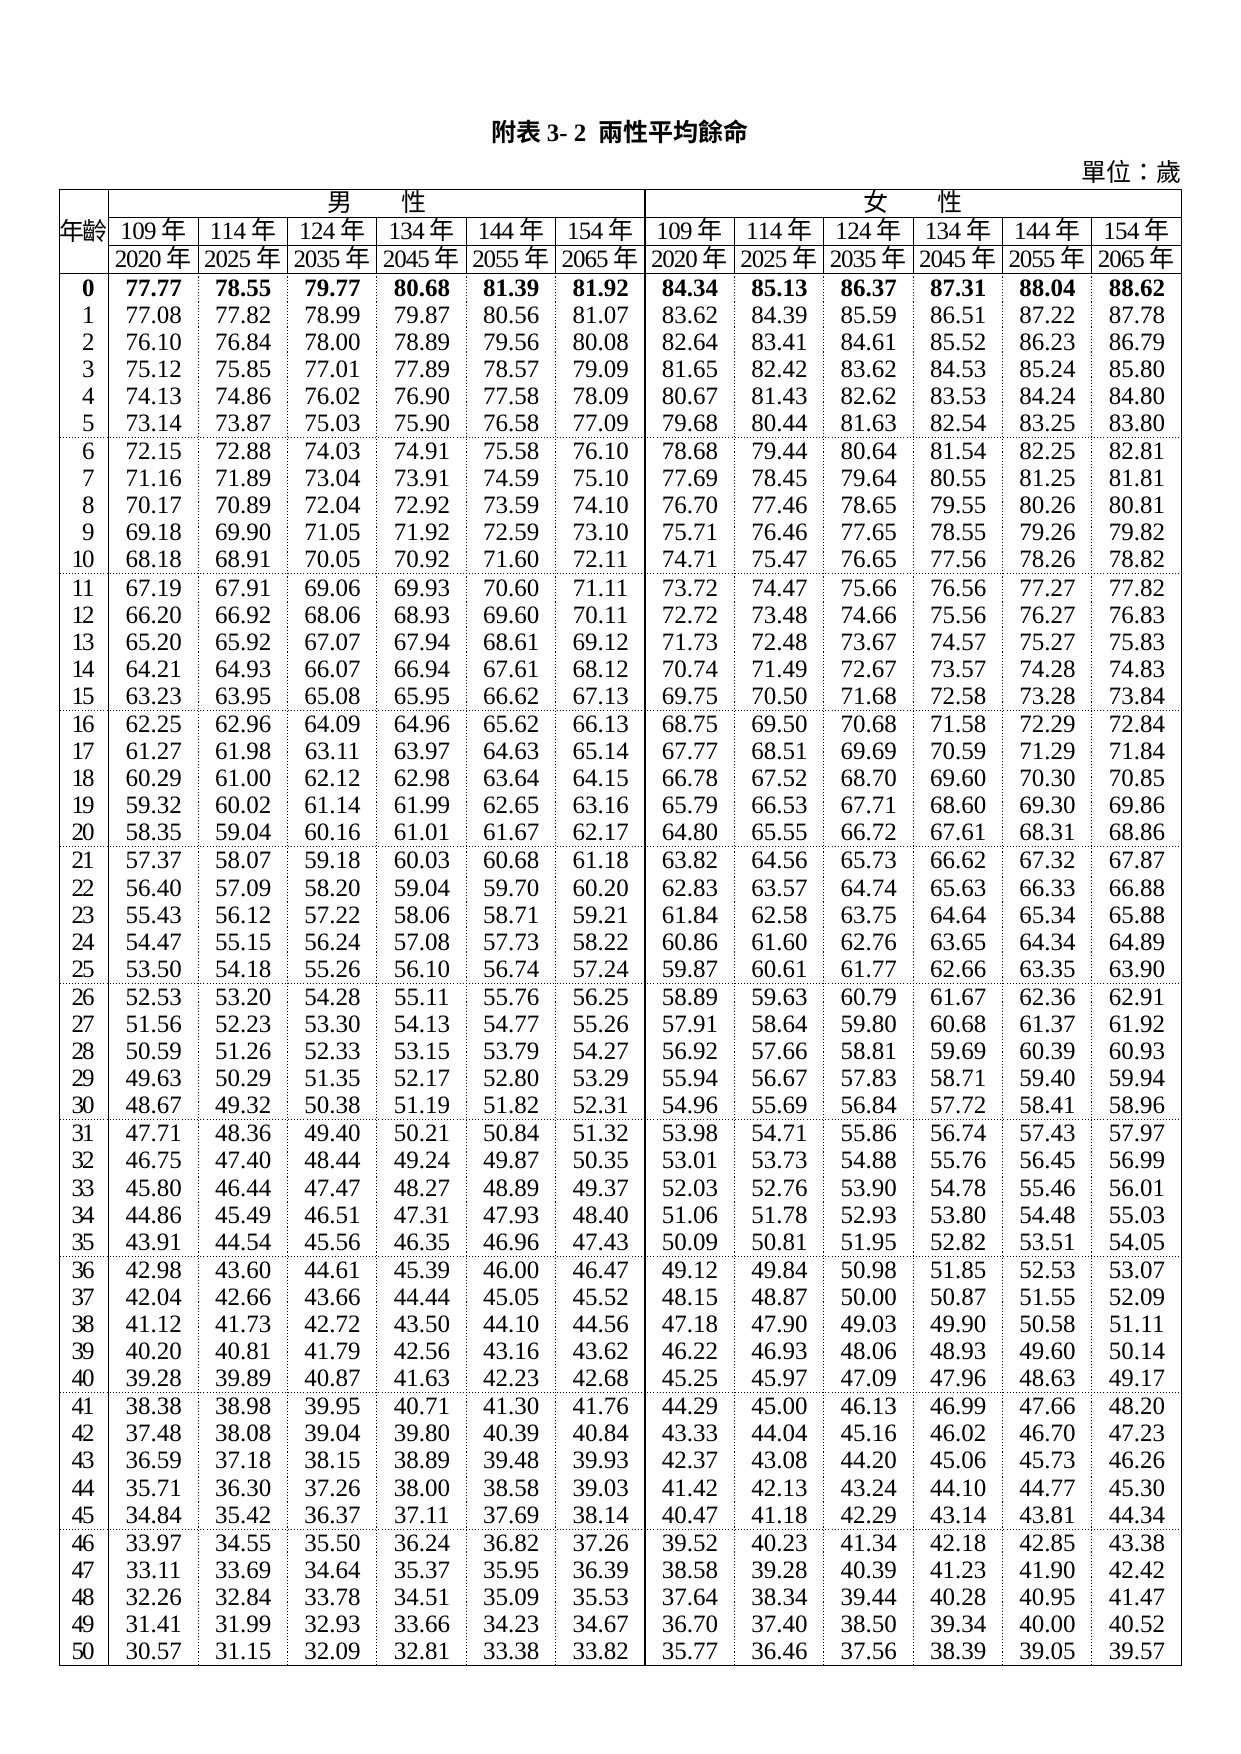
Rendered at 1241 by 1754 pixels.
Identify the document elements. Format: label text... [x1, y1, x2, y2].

table_cell 55.03 [1092, 1201, 1181, 1228]
table_cell 77.65 [824, 519, 913, 546]
table_cell 69.90 [198, 519, 288, 546]
table_cell 54.48 [1003, 1201, 1092, 1228]
table_cell 58.41 [1003, 1092, 1092, 1119]
table_cell 36.37 [288, 1501, 377, 1528]
table_cell 70.85 [1092, 765, 1181, 792]
table_cell 63.23 [109, 683, 198, 710]
table_cell 66.53 [734, 792, 824, 819]
table_cell 67.61 [913, 819, 1003, 846]
table_cell 38.14 [556, 1501, 644, 1528]
table_cell 58.07 [198, 846, 288, 874]
table_cell 69.86 [1092, 792, 1181, 819]
table_cell 43.24 [824, 1474, 913, 1501]
table_cell 47.47 [288, 1174, 377, 1201]
table_cell 44.10 [913, 1474, 1003, 1501]
table_cell 61.67 [913, 983, 1003, 1011]
table_cell 43.66 [288, 1284, 377, 1311]
table_cell 64.89 [1092, 929, 1181, 956]
table_cell 54.77 [466, 1011, 556, 1038]
table_cell 45.06 [913, 1447, 1003, 1474]
table_cell 34.51 [377, 1584, 466, 1611]
table_cell 50 [60, 1638, 108, 1665]
table_cell 9 [60, 519, 108, 546]
table_cell 80.26 [1003, 492, 1092, 519]
table_cell 81.43 [734, 383, 824, 410]
table_cell 35.77 [646, 1638, 734, 1665]
table_cell 75.66 [824, 573, 913, 601]
table_cell 72.84 [1092, 710, 1181, 738]
table_cell 38.50 [824, 1611, 913, 1638]
table_header 男 性 [109, 190, 644, 217]
table_cell 52.53 [109, 983, 198, 1011]
table_cell 49.40 [288, 1119, 377, 1147]
table_cell 75.12 [109, 356, 198, 383]
table_cell 70.30 [1003, 765, 1092, 792]
table_cell 59.80 [824, 1011, 913, 1038]
table_cell 57.97 [1092, 1119, 1181, 1147]
table_cell 40.39 [466, 1420, 556, 1447]
table_cell 32.84 [198, 1584, 288, 1611]
table_cell 109年 [109, 218, 198, 245]
table_cell 61.18 [556, 846, 644, 874]
table_cell 58.22 [556, 929, 644, 956]
table_cell 50.29 [198, 1065, 288, 1092]
table_cell 75.90 [377, 410, 466, 437]
table_cell 74.66 [824, 601, 913, 628]
table_cell 45.05 [466, 1284, 556, 1311]
table_cell 22 [60, 874, 108, 901]
table_cell 72.29 [1003, 710, 1092, 738]
table_cell 69.06 [288, 573, 377, 601]
table_cell 50.84 [466, 1119, 556, 1147]
table_cell 69.60 [913, 765, 1003, 792]
table_cell 46.75 [109, 1147, 198, 1174]
table_cell 63.75 [824, 901, 913, 928]
table_cell 55.46 [1003, 1174, 1092, 1201]
table_cell 70.89 [198, 492, 288, 519]
table_cell 68.75 [646, 710, 734, 738]
table_cell 61.27 [109, 738, 198, 765]
table_cell 44.29 [646, 1392, 734, 1420]
table_cell 71.89 [198, 465, 288, 492]
table_cell 47.43 [556, 1229, 644, 1256]
table_cell 69.60 [466, 601, 556, 628]
table_cell 53.80 [913, 1201, 1003, 1228]
table_cell 76.10 [109, 329, 198, 356]
table_cell 54.18 [198, 956, 288, 983]
table_cell 66.92 [198, 601, 288, 628]
table_cell 71.58 [913, 710, 1003, 738]
table_cell 78.89 [377, 329, 466, 356]
table_cell 67.13 [556, 683, 644, 710]
table_cell 39.93 [556, 1447, 644, 1474]
table_cell 80.68 [377, 274, 466, 301]
table_cell 46.26 [1092, 1447, 1181, 1474]
table_cell 48.40 [556, 1201, 644, 1228]
table_cell 7 [60, 465, 108, 492]
table_cell 85.13 [734, 274, 824, 301]
table_cell 35.50 [288, 1529, 377, 1557]
table_cell 25 [60, 956, 108, 983]
table_cell 2065年 [556, 246, 644, 273]
table_cell 47.93 [466, 1201, 556, 1228]
table_cell 53.20 [198, 983, 288, 1011]
table_cell 38.58 [466, 1474, 556, 1501]
table_cell 44.44 [377, 1284, 466, 1311]
table_cell 80.08 [556, 329, 644, 356]
table_cell 42.85 [1003, 1529, 1092, 1557]
table_cell 38.89 [377, 1447, 466, 1474]
table_cell 67.91 [198, 573, 288, 601]
table_cell 57.73 [466, 929, 556, 956]
table_cell 65.79 [646, 792, 734, 819]
table_cell 65.34 [1003, 901, 1092, 928]
table_cell 57.83 [824, 1065, 913, 1092]
text 單位：歲 [59, 153, 1181, 189]
table_cell 60.20 [556, 874, 644, 901]
table_cell 40.28 [913, 1584, 1003, 1611]
table_cell 55.76 [913, 1147, 1003, 1174]
table_cell 64.96 [377, 710, 466, 738]
table_cell 73.14 [109, 410, 198, 437]
table_cell 80.55 [913, 465, 1003, 492]
table_cell 46.02 [913, 1420, 1003, 1447]
table_cell 76.83 [1092, 601, 1181, 628]
table_cell 85.52 [913, 329, 1003, 356]
table_cell 43.16 [466, 1338, 556, 1365]
table_cell 62.76 [824, 929, 913, 956]
table_cell 68.93 [377, 601, 466, 628]
table_cell 44.61 [288, 1256, 377, 1284]
table_cell 69.75 [646, 683, 734, 710]
table_cell 73.28 [1003, 683, 1092, 710]
table_cell 35.09 [466, 1584, 556, 1611]
table_cell 82.64 [646, 329, 734, 356]
table_cell 47.18 [646, 1311, 734, 1338]
table_cell 46.70 [1003, 1420, 1092, 1447]
table_cell 37.18 [198, 1447, 288, 1474]
table_cell 64.56 [734, 846, 824, 874]
table_cell 2025年 [735, 246, 823, 273]
table_cell 84.53 [913, 356, 1003, 383]
table_cell 61.37 [1003, 1011, 1092, 1038]
table_cell 61.92 [1092, 1011, 1181, 1038]
table_cell 45.39 [377, 1256, 466, 1284]
table_cell 66.78 [646, 765, 734, 792]
table_cell 36.70 [646, 1611, 734, 1638]
table_cell 67.52 [734, 765, 824, 792]
table_cell 31.15 [198, 1638, 288, 1665]
table_cell 45.52 [556, 1284, 644, 1311]
table_cell 43 [60, 1447, 108, 1474]
table_cell 57.43 [1003, 1119, 1092, 1147]
table_cell 50.35 [556, 1147, 644, 1174]
table_cell 68.61 [466, 629, 556, 656]
table_cell 72.67 [824, 656, 913, 683]
table_cell 77.46 [734, 492, 824, 519]
table_cell 76.10 [556, 437, 644, 465]
table_cell 69.18 [109, 519, 198, 546]
table_cell 63.97 [377, 738, 466, 765]
table_cell 83.25 [1003, 410, 1092, 437]
table_cell 85.80 [1092, 356, 1181, 383]
table_cell 51.11 [1092, 1311, 1181, 1338]
table_cell 51.32 [556, 1119, 644, 1147]
table_cell 53.01 [646, 1147, 734, 1174]
table_cell 48.44 [288, 1147, 377, 1174]
table_cell 52.31 [556, 1092, 644, 1119]
table_cell 53.79 [466, 1038, 556, 1065]
table_cell 72.04 [288, 492, 377, 519]
table_cell 64.80 [646, 819, 734, 846]
table_cell 46.13 [824, 1392, 913, 1420]
table_cell 86.51 [913, 301, 1003, 328]
table_cell 84.61 [824, 329, 913, 356]
table_cell 57.72 [913, 1092, 1003, 1119]
table_cell 67.71 [824, 792, 913, 819]
table_cell 65.55 [734, 819, 824, 846]
table_cell 2055年 [467, 246, 555, 273]
table_cell 62.96 [198, 710, 288, 738]
table_cell 53.90 [824, 1174, 913, 1201]
table_cell 144年 [467, 218, 555, 245]
table_cell 55.26 [556, 1011, 644, 1038]
table_cell 81.63 [824, 410, 913, 437]
table_cell 35.71 [109, 1474, 198, 1501]
table_cell 41.47 [1092, 1584, 1181, 1611]
table_cell 42.04 [109, 1284, 198, 1311]
table_cell 62.25 [109, 710, 198, 738]
table_cell 34 [60, 1201, 108, 1228]
table_cell 45 [60, 1501, 108, 1528]
table_cell 50.38 [288, 1092, 377, 1119]
table_cell 48.36 [198, 1119, 288, 1147]
table_cell 41.90 [1003, 1557, 1092, 1584]
table_cell 44.86 [109, 1201, 198, 1228]
table_cell 56.67 [734, 1065, 824, 1092]
table_cell 49.03 [824, 1311, 913, 1338]
table_cell 42.29 [824, 1501, 913, 1528]
table_cell 154年 [556, 218, 644, 245]
table_cell 35.53 [556, 1584, 644, 1611]
table_cell 84.24 [1003, 383, 1092, 410]
table_cell 39.80 [377, 1420, 466, 1447]
table_cell 77.08 [109, 301, 198, 328]
table_cell 12 [60, 601, 108, 628]
table_cell 37.26 [288, 1474, 377, 1501]
table_cell 51.56 [109, 1011, 198, 1038]
table_cell 55.11 [377, 983, 466, 1011]
table_cell 78.09 [556, 383, 644, 410]
table_cell 52.03 [646, 1174, 734, 1201]
table_cell 81.25 [1003, 465, 1092, 492]
table_cell 46.44 [198, 1174, 288, 1201]
table_cell 39.05 [1003, 1638, 1092, 1665]
table_cell 14 [60, 656, 108, 683]
table_cell 33.66 [377, 1611, 466, 1638]
table_cell 48.87 [734, 1284, 824, 1311]
table_cell 44 [60, 1474, 108, 1501]
table_cell 39.48 [466, 1447, 556, 1474]
table_cell 41.79 [288, 1338, 377, 1365]
table_cell 43.50 [377, 1311, 466, 1338]
table_cell 62.12 [288, 765, 377, 792]
table_cell 20 [60, 819, 108, 846]
table_cell 53.29 [556, 1065, 644, 1092]
table_cell 68.31 [1003, 819, 1092, 846]
table_cell 70.68 [824, 710, 913, 738]
table_cell 67.61 [466, 656, 556, 683]
table_cell 78.55 [198, 274, 288, 301]
table_cell 37.56 [824, 1638, 913, 1665]
table_cell 75.58 [466, 437, 556, 465]
table_cell 85.24 [1003, 356, 1092, 383]
table_cell 83.80 [1092, 410, 1181, 437]
table_cell 43.38 [1092, 1529, 1181, 1557]
table_cell 37.40 [734, 1611, 824, 1638]
table_cell 109年 [646, 218, 734, 245]
table_cell 70.59 [913, 738, 1003, 765]
table_cell 44.04 [734, 1420, 824, 1447]
table_cell 63.57 [734, 874, 824, 901]
table_cell 83.62 [646, 301, 734, 328]
table_cell 66.72 [824, 819, 913, 846]
table_cell 43.91 [109, 1229, 198, 1256]
table_cell 49 [60, 1611, 108, 1638]
table_cell 45.00 [734, 1392, 824, 1420]
table_cell 32.93 [288, 1611, 377, 1638]
table_cell 8 [60, 492, 108, 519]
table_cell 63.11 [288, 738, 377, 765]
table_cell 75.85 [198, 356, 288, 383]
table_cell 114年 [199, 218, 287, 245]
table_cell 62.17 [556, 819, 644, 846]
table_cell 29 [60, 1065, 108, 1092]
table_cell 70.05 [288, 546, 377, 573]
table_cell 33.38 [466, 1638, 556, 1665]
table_cell 37.11 [377, 1501, 466, 1528]
table_cell 55.26 [288, 956, 377, 983]
table_cell 39.52 [646, 1529, 734, 1557]
table_cell 85.59 [824, 301, 913, 328]
table_cell 70.11 [556, 601, 644, 628]
table_cell 4 [60, 383, 108, 410]
table_cell 50.58 [1003, 1311, 1092, 1338]
table_cell 71.11 [556, 573, 644, 601]
table_cell 124年 [824, 218, 913, 245]
table_cell 38.38 [109, 1392, 198, 1420]
table_cell 54.13 [377, 1011, 466, 1038]
table_cell 34.84 [109, 1501, 198, 1528]
table_cell 16 [60, 710, 108, 738]
table_cell 39.03 [556, 1474, 644, 1501]
table_cell 70.60 [466, 573, 556, 601]
table_cell 78.55 [913, 519, 1003, 546]
table_cell 2055年 [1003, 246, 1091, 273]
table_cell 79.09 [556, 356, 644, 383]
table_cell 66.94 [377, 656, 466, 683]
table_cell 68.51 [734, 738, 824, 765]
table_cell 78.26 [1003, 546, 1092, 573]
table_cell 77.01 [288, 356, 377, 383]
table_cell 42.18 [913, 1529, 1003, 1557]
table_cell 54.05 [1092, 1229, 1181, 1256]
table_cell 60.29 [109, 765, 198, 792]
table_cell 43.14 [913, 1501, 1003, 1528]
table_cell 54.78 [913, 1174, 1003, 1201]
table_cell 78.00 [288, 329, 377, 356]
table_cell 52.33 [288, 1038, 377, 1065]
table_cell 60.79 [824, 983, 913, 1011]
table_cell 62.83 [646, 874, 734, 901]
table_cell 60.93 [1092, 1038, 1181, 1065]
table_cell 45.80 [109, 1174, 198, 1201]
table_cell 37.26 [556, 1529, 644, 1557]
table_cell 75.27 [1003, 629, 1092, 656]
table_cell 42.68 [556, 1365, 644, 1392]
table_cell 28 [60, 1038, 108, 1065]
table_cell 44.10 [466, 1311, 556, 1338]
table_cell 45.30 [1092, 1474, 1181, 1501]
table_cell 59.94 [1092, 1065, 1181, 1092]
table_cell 39.44 [824, 1584, 913, 1611]
table_cell 46.35 [377, 1229, 466, 1256]
table_cell 72.48 [734, 629, 824, 656]
table_cell 35.95 [466, 1557, 556, 1584]
table_cell 78.68 [646, 437, 734, 465]
table_cell 36.46 [734, 1638, 824, 1665]
table_cell 57.08 [377, 929, 466, 956]
table_cell 56.45 [1003, 1147, 1092, 1174]
table_cell 87.22 [1003, 301, 1092, 328]
table_cell 53.30 [288, 1011, 377, 1038]
table_cell 71.05 [288, 519, 377, 546]
table_cell 37.64 [646, 1584, 734, 1611]
table_cell 2035年 [824, 246, 913, 273]
table_cell 51.55 [1003, 1284, 1092, 1311]
table_cell 54.28 [288, 983, 377, 1011]
table_cell 42.37 [646, 1447, 734, 1474]
table_cell 46.93 [734, 1338, 824, 1365]
table_cell 36.24 [377, 1529, 466, 1557]
table_cell 49.17 [1092, 1365, 1181, 1392]
table_cell 71.29 [1003, 738, 1092, 765]
table_cell 60.03 [377, 846, 466, 874]
table_cell 81.39 [466, 274, 556, 301]
table_cell 40.00 [1003, 1611, 1092, 1638]
table_cell 44.77 [1003, 1474, 1092, 1501]
table_cell 73.10 [556, 519, 644, 546]
table_cell 64.93 [198, 656, 288, 683]
table_cell 35 [60, 1229, 108, 1256]
table_cell 62.36 [1003, 983, 1092, 1011]
table_cell 58.81 [824, 1038, 913, 1065]
table_cell 134年 [914, 218, 1002, 245]
table_cell 50.00 [824, 1284, 913, 1311]
table_cell 57.24 [556, 956, 644, 983]
table_cell 69.50 [734, 710, 824, 738]
table_cell 47.96 [913, 1365, 1003, 1392]
table_cell 64.21 [109, 656, 198, 683]
table_cell 47.40 [198, 1147, 288, 1174]
table_cell 79.55 [913, 492, 1003, 519]
table_cell 40.47 [646, 1501, 734, 1528]
table_cell 46.51 [288, 1201, 377, 1228]
table_cell 60.68 [466, 846, 556, 874]
table_cell 71.68 [824, 683, 913, 710]
table_cell 72.72 [646, 601, 734, 628]
table_cell 75.47 [734, 546, 824, 573]
table_cell 72.88 [198, 437, 288, 465]
table_cell 53.15 [377, 1038, 466, 1065]
table_cell 26 [60, 983, 108, 1011]
table_cell 86.79 [1092, 329, 1181, 356]
table_cell 68.70 [824, 765, 913, 792]
table_cell 65.95 [377, 683, 466, 710]
table_cell 55.69 [734, 1092, 824, 1119]
table_cell 81.07 [556, 301, 644, 328]
table_cell 154年 [1092, 218, 1181, 245]
table_cell 44.56 [556, 1311, 644, 1338]
table_cell 82.62 [824, 383, 913, 410]
table_cell 70.50 [734, 683, 824, 710]
table_cell 41 [60, 1392, 108, 1420]
table_cell 65.92 [198, 629, 288, 656]
table_cell 45.49 [198, 1201, 288, 1228]
table_cell 47.90 [734, 1311, 824, 1338]
table_cell 36 [60, 1256, 108, 1284]
table_cell 32.81 [377, 1638, 466, 1665]
table_cell 41.42 [646, 1474, 734, 1501]
table_cell 35.37 [377, 1557, 466, 1584]
table_cell 74.13 [109, 383, 198, 410]
table_cell 59.40 [1003, 1065, 1092, 1092]
table_cell 63.64 [466, 765, 556, 792]
table_cell 45.25 [646, 1365, 734, 1392]
table_cell 30.57 [109, 1638, 198, 1665]
table_cell 50.09 [646, 1229, 734, 1256]
table_cell 41.34 [824, 1529, 913, 1557]
table_cell 64.64 [913, 901, 1003, 928]
table_cell 40.95 [1003, 1584, 1092, 1611]
table_cell 65.62 [466, 710, 556, 738]
table_cell 36.30 [198, 1474, 288, 1501]
table_cell 75.10 [556, 465, 644, 492]
table_cell 73.91 [377, 465, 466, 492]
table_cell 39.34 [913, 1611, 1003, 1638]
table_cell 57.91 [646, 1011, 734, 1038]
table_cell 39.28 [734, 1557, 824, 1584]
table_cell 15 [60, 683, 108, 710]
table_cell 41.18 [734, 1501, 824, 1528]
table_cell 88.62 [1092, 274, 1181, 301]
table_cell 47.66 [1003, 1392, 1092, 1420]
table_cell 48 [60, 1584, 108, 1611]
table_cell 38.34 [734, 1584, 824, 1611]
table_cell 75.71 [646, 519, 734, 546]
table_cell 39.28 [109, 1365, 198, 1392]
table_cell 38.58 [646, 1557, 734, 1584]
table_cell 52.53 [1003, 1256, 1092, 1284]
table_cell 61.98 [198, 738, 288, 765]
table_cell 47.31 [377, 1201, 466, 1228]
table_cell 51.95 [824, 1229, 913, 1256]
table_cell 56.92 [646, 1038, 734, 1065]
table_cell 79.64 [824, 465, 913, 492]
table_cell 55.86 [824, 1119, 913, 1147]
table_cell 84.39 [734, 301, 824, 328]
table_cell 51.35 [288, 1065, 377, 1092]
table_cell 40.52 [1092, 1611, 1181, 1638]
table_cell 45.97 [734, 1365, 824, 1392]
table_cell 42.42 [1092, 1557, 1181, 1584]
table_header 年齡 [60, 190, 108, 273]
table_cell 49.12 [646, 1256, 734, 1284]
table_cell 62.65 [466, 792, 556, 819]
table_cell 19 [60, 792, 108, 819]
table_cell 55.15 [198, 929, 288, 956]
table_cell 76.58 [466, 410, 556, 437]
table_cell 23 [60, 901, 108, 928]
table_cell 77.77 [109, 274, 198, 301]
table_cell 48.93 [913, 1338, 1003, 1365]
table_cell 45.56 [288, 1229, 377, 1256]
table_cell 63.90 [1092, 956, 1181, 983]
table_cell 77.82 [1092, 573, 1181, 601]
table_cell 38.15 [288, 1447, 377, 1474]
table_cell 68.60 [913, 792, 1003, 819]
table_cell 41.73 [198, 1311, 288, 1338]
table_cell 46.22 [646, 1338, 734, 1365]
table_cell 21 [60, 846, 108, 874]
table_cell 68.18 [109, 546, 198, 573]
table_cell 75.83 [1092, 629, 1181, 656]
table_cell 76.56 [913, 573, 1003, 601]
table_cell 34.67 [556, 1611, 644, 1638]
table_cell 51.82 [466, 1092, 556, 1119]
table_cell 74.03 [288, 437, 377, 465]
table_cell 84.34 [646, 274, 734, 301]
table_cell 33.78 [288, 1584, 377, 1611]
table_cell 63.16 [556, 792, 644, 819]
table_cell 48.15 [646, 1284, 734, 1311]
table_cell 59.87 [646, 956, 734, 983]
table_cell 76.70 [646, 492, 734, 519]
table_cell 65.73 [824, 846, 913, 874]
table_cell 33.82 [556, 1638, 644, 1665]
table_cell 54.71 [734, 1119, 824, 1147]
table_cell 38.08 [198, 1420, 288, 1447]
table_cell 61.67 [466, 819, 556, 846]
table_cell 82.81 [1092, 437, 1181, 465]
table_cell 36.82 [466, 1529, 556, 1557]
table_cell 68.86 [1092, 819, 1181, 846]
table_cell 3 [60, 356, 108, 383]
table_cell 53.50 [109, 956, 198, 983]
table_cell 43.81 [1003, 1501, 1092, 1528]
table_cell 40.87 [288, 1365, 377, 1392]
table_cell 42.13 [734, 1474, 824, 1501]
table_cell 47.09 [824, 1365, 913, 1392]
table_cell 78.57 [466, 356, 556, 383]
table_cell 66.07 [288, 656, 377, 683]
table_cell 65.88 [1092, 901, 1181, 928]
table_cell 50.59 [109, 1038, 198, 1065]
table_cell 63.95 [198, 683, 288, 710]
table_cell 32.09 [288, 1638, 377, 1665]
table_cell 32 [60, 1147, 108, 1174]
table_cell 2035年 [288, 246, 376, 273]
table_cell 46.99 [913, 1392, 1003, 1420]
table_cell 62.91 [1092, 983, 1181, 1011]
table_cell 59.63 [734, 983, 824, 1011]
table_cell 71.92 [377, 519, 466, 546]
table_cell 34.55 [198, 1529, 288, 1557]
table_cell 74.71 [646, 546, 734, 573]
table_cell 70.74 [646, 656, 734, 683]
table_cell 81.65 [646, 356, 734, 383]
table_cell 77.58 [466, 383, 556, 410]
table_cell 134年 [377, 218, 466, 245]
table_cell 33.97 [109, 1529, 198, 1557]
table_cell 33 [60, 1174, 108, 1201]
table_cell 83.62 [824, 356, 913, 383]
table_cell 53.98 [646, 1119, 734, 1147]
table_cell 52.17 [377, 1065, 466, 1092]
table_cell 38.00 [377, 1474, 466, 1501]
table_cell 61.60 [734, 929, 824, 956]
table_cell 79.44 [734, 437, 824, 465]
table_cell 51.06 [646, 1201, 734, 1228]
table_cell 65.14 [556, 738, 644, 765]
table_cell 42.23 [466, 1365, 556, 1392]
table_cell 53.07 [1092, 1256, 1181, 1284]
table_cell 77.89 [377, 356, 466, 383]
table_cell 49.24 [377, 1147, 466, 1174]
table_cell 34.23 [466, 1611, 556, 1638]
table_cell 62.58 [734, 901, 824, 928]
table_cell 60.02 [198, 792, 288, 819]
table_cell 73.57 [913, 656, 1003, 683]
table_cell 74.86 [198, 383, 288, 410]
table_cell 69.30 [1003, 792, 1092, 819]
table_cell 49.37 [556, 1174, 644, 1201]
table_cell 66.13 [556, 710, 644, 738]
table_cell 77.09 [556, 410, 644, 437]
table_cell 49.63 [109, 1065, 198, 1092]
table_cell 63.65 [913, 929, 1003, 956]
text 附表3- 2 兩性平均餘命 [59, 113, 1181, 149]
table_cell 40.71 [377, 1392, 466, 1420]
table_cell 56.25 [556, 983, 644, 1011]
table_cell 44.54 [198, 1229, 288, 1256]
table_cell 66.62 [913, 846, 1003, 874]
table_cell 69.93 [377, 573, 466, 601]
table_cell 58.71 [913, 1065, 1003, 1092]
table_cell 66.88 [1092, 874, 1181, 901]
table_cell 48.67 [109, 1092, 198, 1119]
table_cell 49.87 [466, 1147, 556, 1174]
table_cell 68.12 [556, 656, 644, 683]
table_cell 67.77 [646, 738, 734, 765]
table_cell 48.63 [1003, 1365, 1092, 1392]
table_cell 81.92 [556, 274, 644, 301]
table_cell 38.39 [913, 1638, 1003, 1665]
table_cell 78.65 [824, 492, 913, 519]
table_cell 18 [60, 765, 108, 792]
table_cell 39.04 [288, 1420, 377, 1447]
table_cell 57.22 [288, 901, 377, 928]
table_cell 80.56 [466, 301, 556, 328]
table_cell 46.00 [466, 1256, 556, 1284]
table_cell 86.37 [824, 274, 913, 301]
table_cell 17 [60, 738, 108, 765]
table_cell 33.69 [198, 1557, 288, 1584]
table_cell 33.11 [109, 1557, 198, 1584]
table_cell 56.01 [1092, 1174, 1181, 1201]
table_cell 59.21 [556, 901, 644, 928]
table_cell 42.56 [377, 1338, 466, 1365]
table_cell 50.98 [824, 1256, 913, 1284]
table_cell 52.93 [824, 1201, 913, 1228]
table_cell 66.33 [1003, 874, 1092, 901]
table_cell 53.73 [734, 1147, 824, 1174]
table_cell 55.94 [646, 1065, 734, 1092]
table_cell 54.88 [824, 1147, 913, 1174]
table_cell 59.04 [377, 874, 466, 901]
table_cell 10 [60, 546, 108, 573]
table_cell 62.98 [377, 765, 466, 792]
table_cell 65.63 [913, 874, 1003, 901]
table_cell 76.27 [1003, 601, 1092, 628]
table_cell 54.27 [556, 1038, 644, 1065]
table_cell 41.23 [913, 1557, 1003, 1584]
table_cell 50.81 [734, 1229, 824, 1256]
table_cell 41.12 [109, 1311, 198, 1338]
table_cell 64.09 [288, 710, 377, 738]
table_cell 47 [60, 1557, 108, 1584]
table_cell 41.30 [466, 1392, 556, 1420]
table_cell 39.57 [1092, 1638, 1181, 1665]
table_cell 66.62 [466, 683, 556, 710]
table_cell 36.59 [109, 1447, 198, 1474]
table_cell 69.12 [556, 629, 644, 656]
table_cell 61.00 [198, 765, 288, 792]
table_cell 41.63 [377, 1365, 466, 1392]
table_cell 2 [60, 329, 108, 356]
table_cell 69.69 [824, 738, 913, 765]
table_cell 40.39 [824, 1557, 913, 1584]
table_cell 38 [60, 1311, 108, 1338]
table_cell 144年 [1003, 218, 1091, 245]
table_cell 59.04 [198, 819, 288, 846]
table_cell 31.99 [198, 1611, 288, 1638]
table_cell 32.26 [109, 1584, 198, 1611]
table_cell 76.84 [198, 329, 288, 356]
table_cell 64.34 [1003, 929, 1092, 956]
table_cell 41.76 [556, 1392, 644, 1420]
table_cell 46 [60, 1529, 108, 1557]
table_cell 62.66 [913, 956, 1003, 983]
table_cell 60.16 [288, 819, 377, 846]
table_cell 24 [60, 929, 108, 956]
table_cell 49.60 [1003, 1338, 1092, 1365]
table_cell 83.41 [734, 329, 824, 356]
table_cell 50.21 [377, 1119, 466, 1147]
table_cell 63.82 [646, 846, 734, 874]
table_cell 5 [60, 410, 108, 437]
table_cell 124年 [288, 218, 376, 245]
table_cell 60.68 [913, 1011, 1003, 1038]
table_cell 39.95 [288, 1392, 377, 1420]
table_cell 87.78 [1092, 301, 1181, 328]
table_cell 43.60 [198, 1256, 288, 1284]
table_cell 74.10 [556, 492, 644, 519]
table_cell 6 [60, 437, 108, 465]
table_cell 88.04 [1003, 274, 1092, 301]
table_cell 48.20 [1092, 1392, 1181, 1420]
table_cell 76.90 [377, 383, 466, 410]
table_cell 52.23 [198, 1011, 288, 1038]
table_cell 40.81 [198, 1338, 288, 1365]
table_cell 72.92 [377, 492, 466, 519]
table_cell 53.51 [1003, 1229, 1092, 1256]
table_cell 0 [60, 274, 108, 301]
table_cell 79.56 [466, 329, 556, 356]
table_cell 42.66 [198, 1284, 288, 1311]
table_cell 56.12 [198, 901, 288, 928]
table_cell 73.72 [646, 573, 734, 601]
table_cell 37.69 [466, 1501, 556, 1528]
table_cell 58.20 [288, 874, 377, 901]
table_cell 48.89 [466, 1174, 556, 1201]
table_cell 49.90 [913, 1311, 1003, 1338]
table_cell 78.45 [734, 465, 824, 492]
table_cell 74.28 [1003, 656, 1092, 683]
table_cell 49.32 [198, 1092, 288, 1119]
table_cell 43.08 [734, 1447, 824, 1474]
table_cell 49.84 [734, 1256, 824, 1284]
table_cell 87.31 [913, 274, 1003, 301]
table_cell 67.19 [109, 573, 198, 601]
table_cell 61.84 [646, 901, 734, 928]
table_cell 58.64 [734, 1011, 824, 1038]
table_cell 42.98 [109, 1256, 198, 1284]
table_cell 48.06 [824, 1338, 913, 1365]
table_cell 47.71 [109, 1119, 198, 1147]
table_cell 58.89 [646, 983, 734, 1011]
table_cell 56.10 [377, 956, 466, 983]
table_cell 67.32 [1003, 846, 1092, 874]
table_cell 50.87 [913, 1284, 1003, 1311]
table_cell 39 [60, 1338, 108, 1365]
table_cell 43.33 [646, 1420, 734, 1447]
table_cell 68.06 [288, 601, 377, 628]
table_cell 82.54 [913, 410, 1003, 437]
table_cell 58.35 [109, 819, 198, 846]
table_cell 39.89 [198, 1365, 288, 1392]
table_cell 73.04 [288, 465, 377, 492]
table_cell 56.40 [109, 874, 198, 901]
table_cell 73.48 [734, 601, 824, 628]
table_cell 79.26 [1003, 519, 1092, 546]
table_cell 42.72 [288, 1311, 377, 1338]
table_cell 57.66 [734, 1038, 824, 1065]
table_cell 72.59 [466, 519, 556, 546]
table_cell 79.82 [1092, 519, 1181, 546]
table_cell 2020年 [646, 246, 734, 273]
table_cell 52.80 [466, 1065, 556, 1092]
table_cell 59.69 [913, 1038, 1003, 1065]
table_cell 61.77 [824, 956, 913, 983]
table_cell 76.46 [734, 519, 824, 546]
table_cell 51.85 [913, 1256, 1003, 1284]
table_cell 2045年 [377, 246, 466, 273]
table_cell 38.98 [198, 1392, 288, 1420]
table_cell 30 [60, 1092, 108, 1119]
table_cell 77.82 [198, 301, 288, 328]
table_cell 74.91 [377, 437, 466, 465]
table_cell 54.96 [646, 1092, 734, 1119]
table_cell 57.09 [198, 874, 288, 901]
table_cell 1 [60, 301, 108, 328]
table_cell 67.07 [288, 629, 377, 656]
table_cell 40 [60, 1365, 108, 1392]
table_cell 71.73 [646, 629, 734, 656]
table_cell 46.47 [556, 1256, 644, 1284]
table_cell 46.96 [466, 1229, 556, 1256]
table_cell 78.99 [288, 301, 377, 328]
table_cell 13 [60, 629, 108, 656]
table_cell 83.53 [913, 383, 1003, 410]
table_cell 2045年 [914, 246, 1002, 273]
table_cell 84.80 [1092, 383, 1181, 410]
table_cell 37 [60, 1284, 108, 1311]
table_cell 79.68 [646, 410, 734, 437]
table_cell 82.42 [734, 356, 824, 383]
table_cell 34.64 [288, 1557, 377, 1584]
table_cell 65.20 [109, 629, 198, 656]
table_cell 59.18 [288, 846, 377, 874]
table_cell 40.84 [556, 1420, 644, 1447]
table_cell 77.56 [913, 546, 1003, 573]
table_cell 79.77 [288, 274, 377, 301]
table_cell 2025年 [199, 246, 287, 273]
table_cell 44.34 [1092, 1501, 1181, 1528]
table_cell 44.20 [824, 1447, 913, 1474]
table_cell 45.73 [1003, 1447, 1092, 1474]
table_cell 60.61 [734, 956, 824, 983]
table_cell 64.63 [466, 738, 556, 765]
table_cell 66.20 [109, 601, 198, 628]
table_cell 74.83 [1092, 656, 1181, 683]
table_cell 47.23 [1092, 1420, 1181, 1447]
table_cell 40.20 [109, 1338, 198, 1365]
table_cell 37.48 [109, 1420, 198, 1447]
table_cell 51.26 [198, 1038, 288, 1065]
table_cell 2065年 [1092, 246, 1181, 273]
table_cell 114年 [735, 218, 823, 245]
table_cell 51.78 [734, 1201, 824, 1228]
table_cell 76.02 [288, 383, 377, 410]
table_cell 56.24 [288, 929, 377, 956]
table_cell 57.37 [109, 846, 198, 874]
table_cell 72.58 [913, 683, 1003, 710]
table_cell 72.11 [556, 546, 644, 573]
table_cell 71.60 [466, 546, 556, 573]
table_cell 59.70 [466, 874, 556, 901]
table_cell 31.41 [109, 1611, 198, 1638]
table_cell 74.47 [734, 573, 824, 601]
table_cell 80.81 [1092, 492, 1181, 519]
table_cell 71.49 [734, 656, 824, 683]
table_cell 67.94 [377, 629, 466, 656]
table_cell 68.91 [198, 546, 288, 573]
table_cell 64.74 [824, 874, 913, 901]
table_cell 54.47 [109, 929, 198, 956]
table_cell 63.35 [1003, 956, 1092, 983]
table_cell 55.43 [109, 901, 198, 928]
table_cell 51.19 [377, 1092, 466, 1119]
table_cell 77.69 [646, 465, 734, 492]
table_cell 80.44 [734, 410, 824, 437]
table_cell 80.67 [646, 383, 734, 410]
table_cell 77.27 [1003, 573, 1092, 601]
table_cell 72.15 [109, 437, 198, 465]
table_cell 36.39 [556, 1557, 644, 1584]
table_cell 78.82 [1092, 546, 1181, 573]
table_cell 61.01 [377, 819, 466, 846]
table_cell 73.67 [824, 629, 913, 656]
table_cell 45.16 [824, 1420, 913, 1447]
table_cell 55.76 [466, 983, 556, 1011]
table_cell 71.16 [109, 465, 198, 492]
table_cell 2020年 [109, 246, 198, 273]
table_cell 60.86 [646, 929, 734, 956]
table_cell 61.99 [377, 792, 466, 819]
table_cell 56.99 [1092, 1147, 1181, 1174]
table_cell 70.17 [109, 492, 198, 519]
table_cell 35.42 [198, 1501, 288, 1528]
table_cell 76.65 [824, 546, 913, 573]
table_cell 75.56 [913, 601, 1003, 628]
table_cell 73.87 [198, 410, 288, 437]
table_cell 43.62 [556, 1338, 644, 1365]
table_cell 40.23 [734, 1529, 824, 1557]
table_cell 73.59 [466, 492, 556, 519]
table_cell 52.09 [1092, 1284, 1181, 1311]
table_cell 82.25 [1003, 437, 1092, 465]
table_cell 56.74 [466, 956, 556, 983]
table_cell 56.74 [913, 1119, 1003, 1147]
table_header 女 性 [646, 190, 1181, 217]
table_cell 81.54 [913, 437, 1003, 465]
table_cell 70.92 [377, 546, 466, 573]
table_cell 56.84 [824, 1092, 913, 1119]
table_cell 31 [60, 1119, 108, 1147]
table_cell 48.27 [377, 1174, 466, 1201]
table_cell 58.06 [377, 901, 466, 928]
table_cell 11 [60, 573, 108, 601]
table_cell 79.87 [377, 301, 466, 328]
table_cell 86.23 [1003, 329, 1092, 356]
table_cell 73.84 [1092, 683, 1181, 710]
table_cell 60.39 [1003, 1038, 1092, 1065]
table_cell 59.32 [109, 792, 198, 819]
table_cell 71.84 [1092, 738, 1181, 765]
table_cell 67.87 [1092, 846, 1181, 874]
table_cell 52.76 [734, 1174, 824, 1201]
table_cell 64.15 [556, 765, 644, 792]
table_cell 42 [60, 1420, 108, 1447]
table_cell 58.71 [466, 901, 556, 928]
table_cell 75.03 [288, 410, 377, 437]
table_cell 52.82 [913, 1229, 1003, 1256]
table_cell 50.14 [1092, 1338, 1181, 1365]
table_cell 81.81 [1092, 465, 1181, 492]
table_cell 61.14 [288, 792, 377, 819]
table_cell 27 [60, 1011, 108, 1038]
table_cell 74.57 [913, 629, 1003, 656]
table_cell 65.08 [288, 683, 377, 710]
table_cell 74.59 [466, 465, 556, 492]
table_cell 58.96 [1092, 1092, 1181, 1119]
table_cell 80.64 [824, 437, 913, 465]
